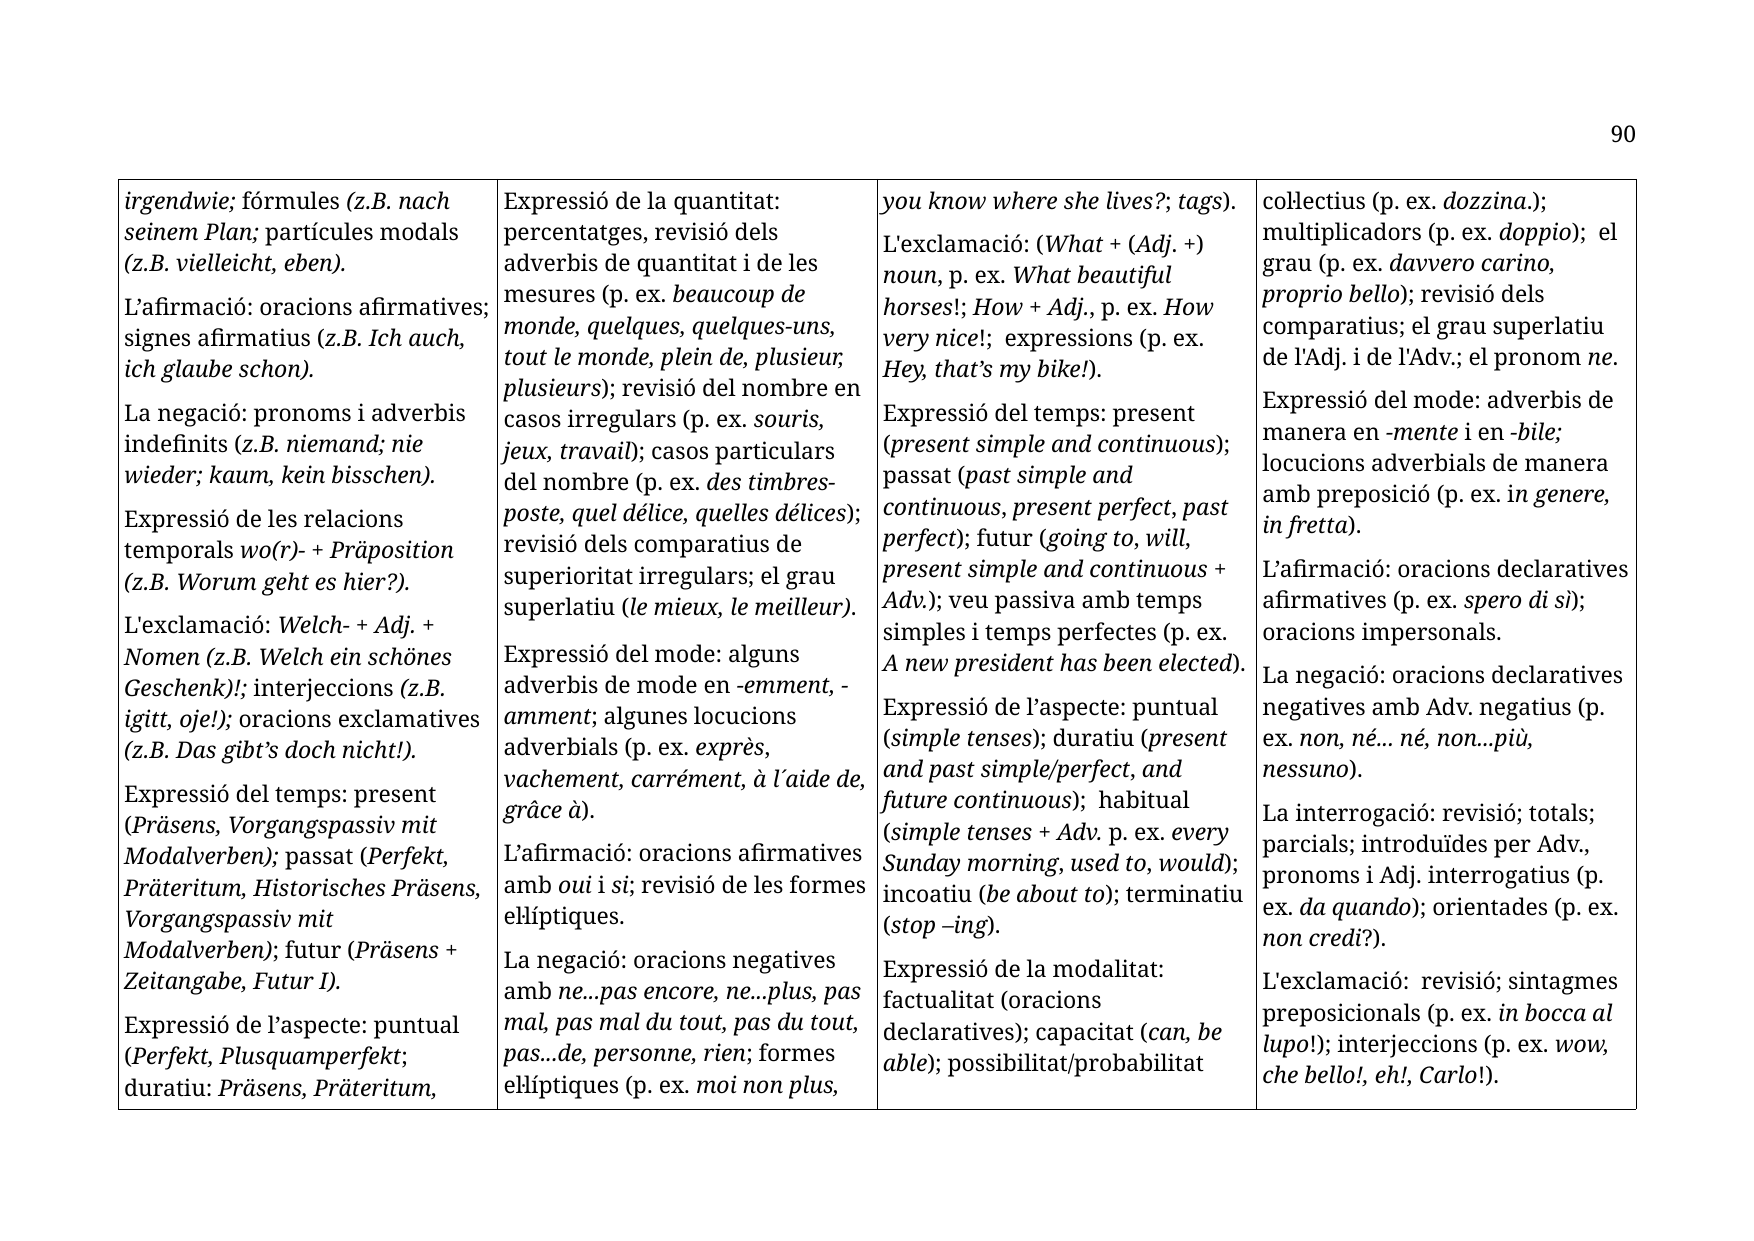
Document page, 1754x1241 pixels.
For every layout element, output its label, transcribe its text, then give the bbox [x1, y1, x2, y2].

table_cell Expressió de la quantitat: percentatges, revisió dels adverbis de quantitat i de les mesures (p. ex. beaucoup de monde, quelques, quelques-uns, tout le monde, plein de, plusieur, plusieurs); revisió del nombre en casos irregulars (p. ex. souris, jeux, travail); casos particulars del nombre (p. ex. des timbres-poste, quel délice, quelles délices); revisió dels comparatius de superioritat irregulars; el grau superlatiu (le mieux, le meilleur). Expressió del mode: alguns adverbis de mode en -emment, -amment; algunes locucions adverbials (p. ex. exprès, vachement, carrément, à l´aide de, grâce à). L’afirmació: oracions afirmatives amb oui i si; revisió de les formes el·líptiques. La negació: oracions negatives amb ne...pas encore, ne...plus, pas mal, pas mal du tout, pas du tout, pas...de, personne, rien; formes el·líptiques (p. ex. moi non plus, [498, 180, 877, 1108]
table_cell col·lectius (p. ex. dozzina.); multiplicadors (p. ex. doppio); el grau (p. ex. davvero carino, proprio bello); revisió dels comparatius; el grau superlatiu de l'Adj. i de l'Adv.; el pronom ne. Expressió del mode: adverbis de manera en -mente i en -bile; locucions adverbials de manera amb preposició (p. ex. in genere, in fretta). L’afirmació: oracions declaratives afirmatives (p. ex. spero di sì); oracions impersonals. La negació: oracions declaratives negatives amb Adv. negatius (p. ex. non, né... né, non...più, nessuno). La interrogació: revisió; totals; parcials; introduïdes per Adv., pronoms i Adj. interrogatius (p. ex. da quando); orientades (p. ex. non credi?). L'exclamació: revisió; sintagmes preposicionals (p. ex. in bocca al lupo!); interjeccions (p. ex. wow, che bello!, eh!, Carlo!). [1257, 180, 1636, 1108]
table_cell irgendwie; fórmules (z.B. nach seinem Plan; partícules modals (z.B. vielleicht, eben). L’afirmació: oracions afirmatives; signes afirmatius (z.B. Ich auch, ich glaube schon). La negació: pronoms i adverbis indefinits (z.B. niemand; nie wieder; kaum, kein bisschen). Expressió de les relacions temporals wo(r)- + Präposition (z.B. Worum geht es hier?). L'exclamació: Welch- + Adj. + Nomen (z.B. Welch ein schönes Geschenk)!; interjeccions (z.B. igitt, oje!); oracions exclamatives (z.B. Das gibt’s doch nicht!). Expressió del temps: present (Präsens, Vorgangspassiv mit Modalverben); passat (Perfekt, Präteritum, Historisches Präsens, Vorgangspassiv mit Modalverben); futur (Präsens + Zeitangabe, Futur I). Expressió de l’aspecte: puntual (Perfekt, Plusquamperfekt; duratiu: Präsens, Präteritum, [119, 180, 497, 1108]
table_cell you know where she lives?; tags). L'exclamació: (What + (Adj. +) noun, p. ex. What beautiful horses!; How + Adj., p. ex. How very nice!; expressions (p. ex. Hey, that’s my bike!). Expressió del temps: present (present simple and continuous); passat (past simple and continuous, present perfect, past perfect); futur (going to, will, present simple and continuous + Adv.); veu passiva amb temps simples i temps perfectes (p. ex. A new president has been elected). Expressió de l’aspecte: puntual (simple tenses); duratiu (present and past simple/perfect, and future continuous); habitual (simple tenses + Adv. p. ex. every Sunday morning, used to, would); incoatiu (be about to); terminatiu (stop –ing). Expressió de la modalitat: factualitat (oracions declaratives); capacitat (can, be able); possibilitat/probabilitat [878, 180, 1256, 1108]
